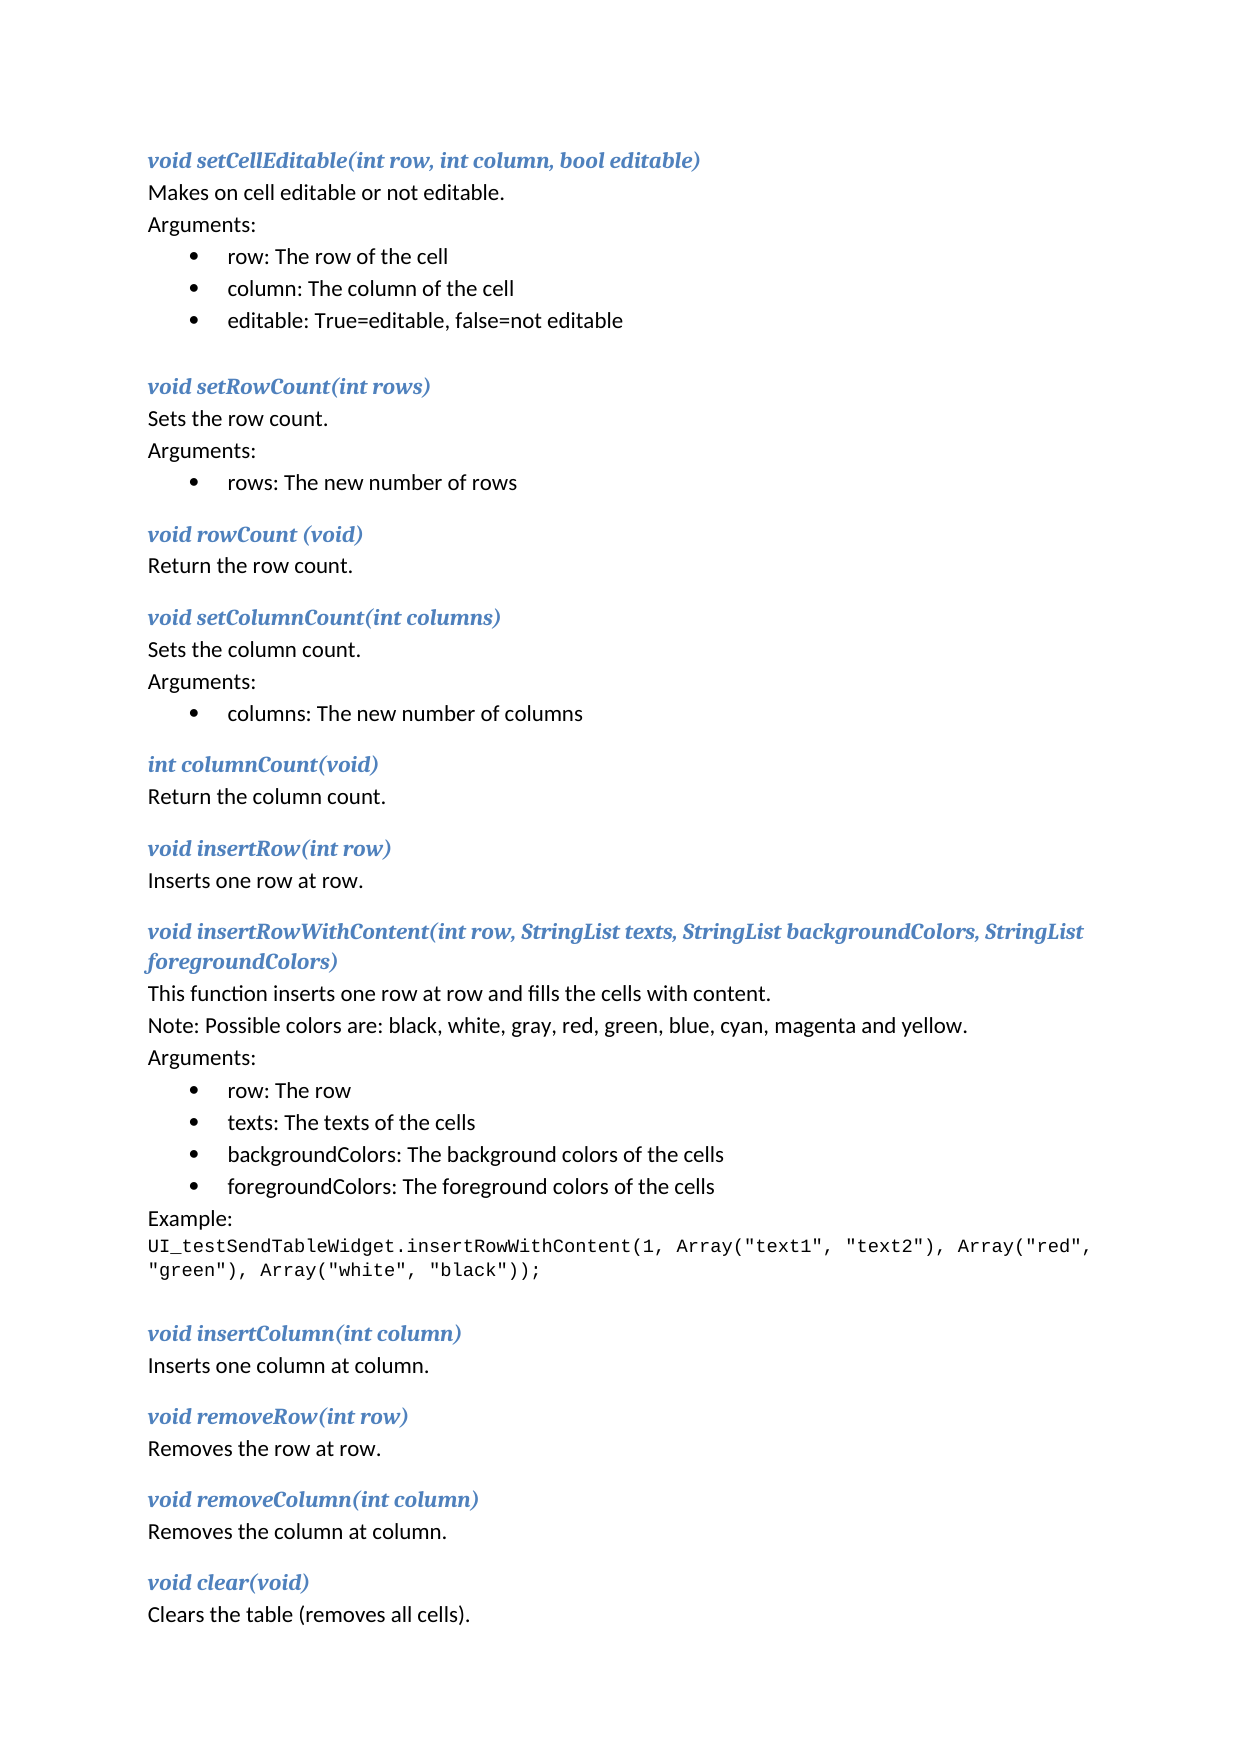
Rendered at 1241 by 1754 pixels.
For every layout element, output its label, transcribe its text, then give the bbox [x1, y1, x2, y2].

text Inserts one row at row. [148, 866, 1093, 894]
subtitle void insertRowWithContent(int row, StringList texts, StringList backgroundColors, StringList foregroundColors) [148, 919, 1093, 975]
text Removes the row at row. [148, 1434, 1093, 1462]
list row: The row of the cell [190, 242, 1093, 270]
text Inserts one column at column. [148, 1351, 1093, 1379]
subtitle void insertColumn(int column) [148, 1321, 1093, 1347]
subtitle void rowCount (void) [148, 521, 1093, 548]
list texts: The texts of the cells [190, 1108, 1093, 1136]
text Note: Possible colors are: black, white, gray, red, green, blue, cyan, magenta and yellow. [148, 1011, 1093, 1039]
text Clears the table (removes all cells). [148, 1600, 1093, 1628]
text Arguments: [148, 1043, 1093, 1072]
text Makes on cell editable or not editable. [148, 178, 1093, 206]
list row: The row [190, 1076, 1093, 1104]
text Return the column count. [148, 782, 1093, 811]
text Arguments: [148, 210, 1093, 238]
text Example: [148, 1204, 1093, 1232]
subtitle void removeRow(int row) [148, 1404, 1093, 1430]
subtitle void removeColumn(int column) [148, 1487, 1093, 1513]
text Removes the column at column. [148, 1517, 1093, 1545]
text UI_testSendTableWidget.insertRowWithContent(1, Array("text1", "text2"), Array("red", "green"), Array("white", "black")); [148, 1237, 1093, 1282]
list rows: The new number of rows [190, 468, 1093, 496]
text This function inserts one row at row and fills the cells with content. [148, 979, 1093, 1007]
subtitle int columnCount(void) [148, 752, 1093, 779]
subtitle void setCellEditable(int row, int column, bool editable) [148, 148, 1093, 174]
text Arguments: [148, 436, 1093, 464]
text Sets the column count. [148, 635, 1093, 663]
text Arguments: [148, 667, 1093, 695]
list column: The column of the cell [190, 274, 1093, 302]
list foregroundColors: The foreground colors of the cells [190, 1172, 1093, 1200]
subtitle void setColumnCount(int columns) [148, 605, 1093, 631]
list editable: True=editable, false=not editable [190, 307, 1093, 334]
text Return the row count. [148, 552, 1093, 580]
list backgroundColors: The background colors of the cells [190, 1140, 1093, 1168]
text Sets the row count. [148, 404, 1093, 432]
list columns: The new number of columns [190, 699, 1093, 727]
subtitle void insertRow(int row) [148, 836, 1093, 862]
subtitle void setRowCount(int rows) [148, 374, 1093, 400]
subtitle void clear(void) [148, 1570, 1093, 1597]
